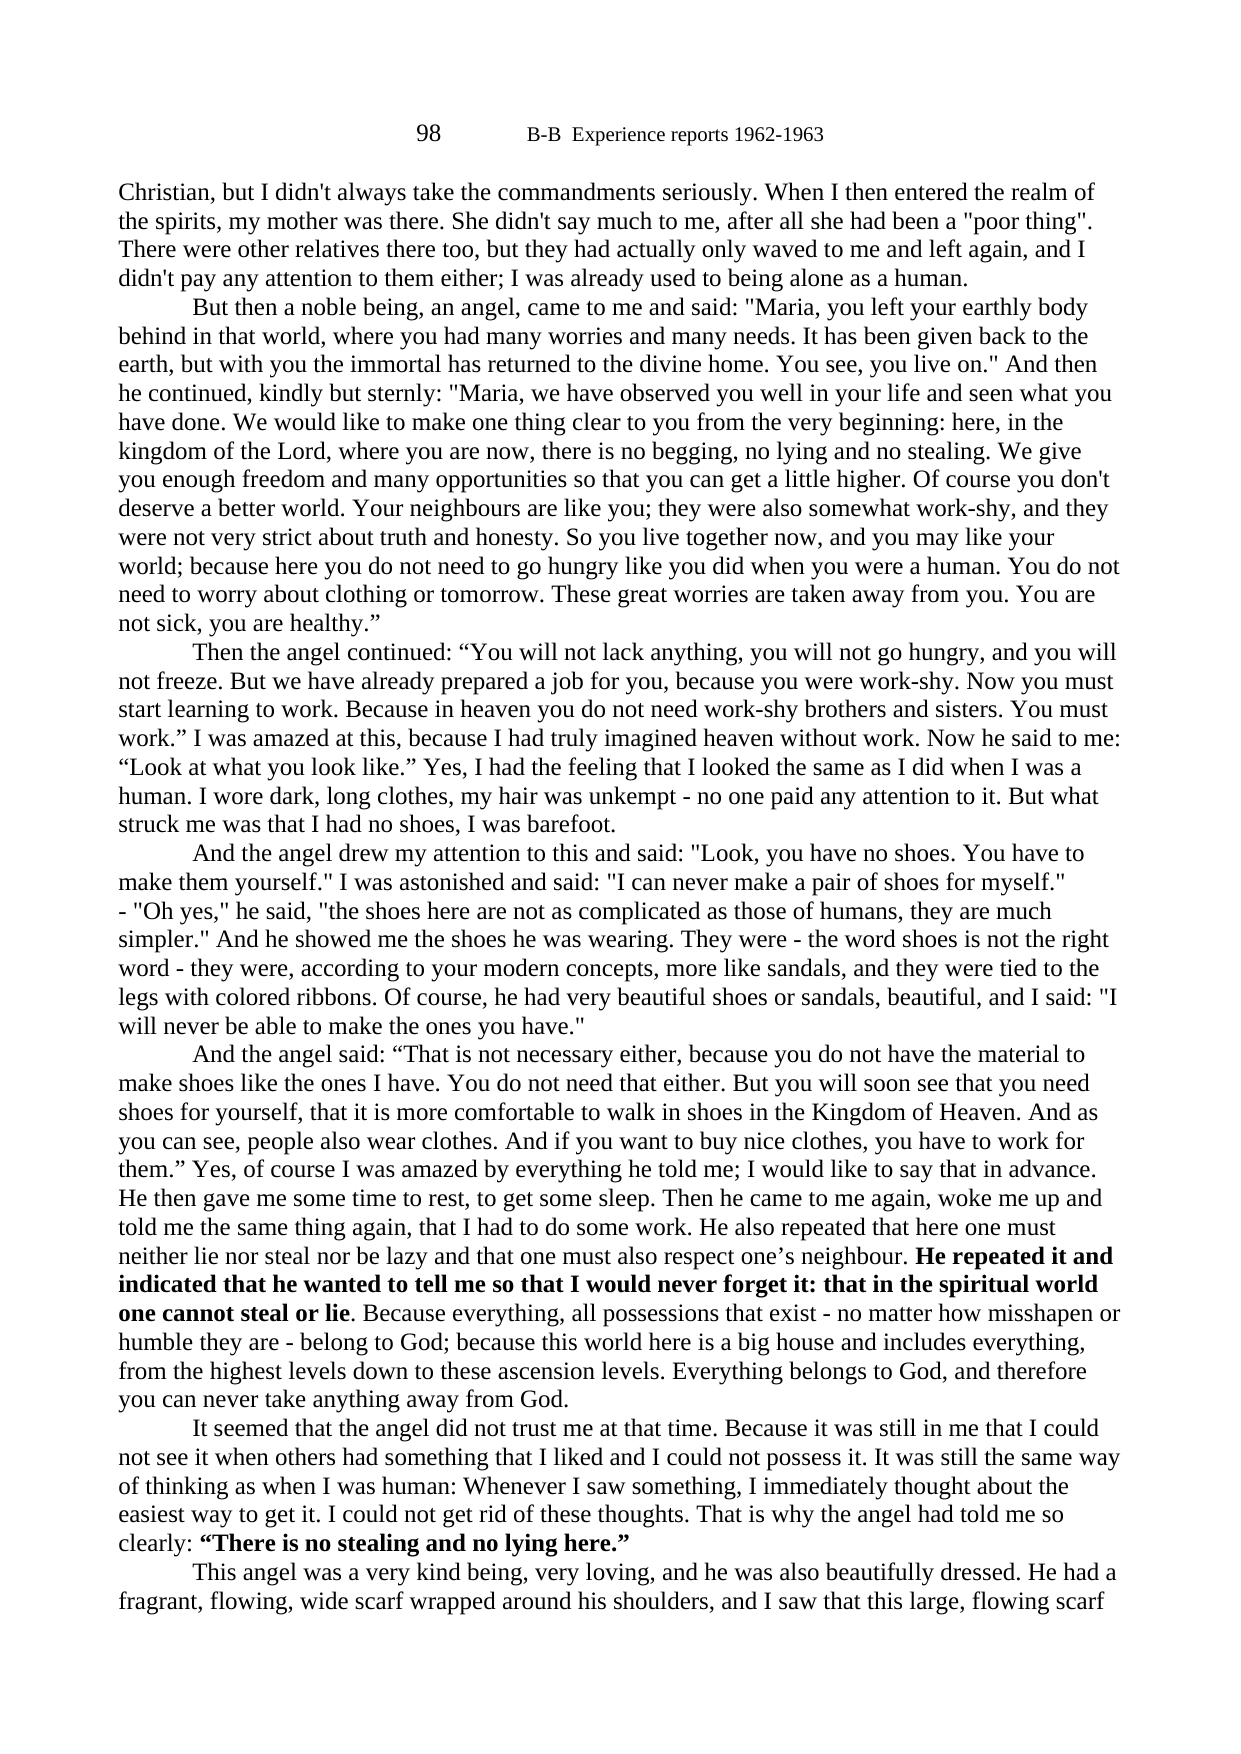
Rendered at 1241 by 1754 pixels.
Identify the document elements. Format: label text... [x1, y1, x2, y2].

text - "Oh yes," he said, "the shoes here are not as complicated as those of humans, they are much simpler." And he showed me the shoes he was wearing. They were - the word shoes is not the right word - they were, according to your modern concepts, more like sandals, and they were tied to the legs with colored ribbons. Of course, he had very beautiful shoes or sandals, beautiful, and I said: "I will never be able to make the ones you have." [118, 896, 1122, 1039]
text But then a noble being, an angel, came to me and said: "Maria, you left your earthly body behind in that world, where you had many worries and many needs. It has been given back to the earth, but with you the immortal has returned to the divine home. You see, you live on." And then he continued, kindly but sternly: "Maria, we have observed you well in your life and seen what you have done. We would like to make one thing clear to you from the very beginning: here, in the kingdom of the Lord, where you are now, there is no begging, no lying and no stealing. We give you enough freedom and many opportunities so that you can get a little higher. Of course you don't deserve a better world. Your neighbours are like you; they were also somewhat work-shy, and they were not very strict about truth and honesty. So you live together now, and you may like your world; because here you do not need to go hungry like you did when you were a human. You do not need to worry about clothing or tomorrow. These great worries are taken away from you. You are not sick, you are healthy.” [118, 292, 1122, 637]
text Then the angel continued: “You will not lack anything, you will not go hungry, and you will not freeze. But we have already prepared a job for you, because you were work-shy. Now you must start learning to work. Because in heaven you do not need work-shy brothers and sisters. You must work.” I was amazed at this, because I had truly imagined heaven without work. Now he said to me: “Look at what you look like.” Yes, I had the feeling that I looked the same as I did when I was a human. I wore dark, long clothes, my hair was unkempt - no one paid any attention to it. But what struck me was that I had no shoes, I was barefoot. [118, 637, 1122, 838]
text And the angel said: “That is not necessary either, because you do not have the material to make shoes like the ones I have. You do not need that either. But you will soon see that you need shoes for yourself, that it is more comfortable to walk in shoes in the Kingdom of Heaven. And as you can see, people also wear clothes. And if you want to buy nice clothes, you have to work for them.” Yes, of course I was amazed by everything he told me; I would like to say that in advance. He then gave me some time to rest, to get some sleep. Then he came to me again, woke me up and told me the same thing again, that I had to do some work. He also repeated that here one must neither lie nor steal nor be lazy and that one must also respect one’s neighbour. He repeated it and indicated that he wanted to tell me so that I would never forget it: that in the spiritual world one cannot steal or lie. Because everything, all possessions that exist - no matter how misshapen or humble they are - belong to God; because this world here is a big house and includes everything, from the highest levels down to these ascension levels. Everything belongs to God, and therefore you can never take anything away from God. [118, 1039, 1122, 1413]
text This angel was a very kind being, very loving, and he was also beautifully dressed. He had a fragrant, flowing, wide scarf wrapped around his shoulders, and I saw that this large, flowing scarf [118, 1557, 1122, 1614]
text Christian, but I didn't always take the commandments seriously. When I then entered the realm of the spirits, my mother was there. She didn't say much to me, after all she had been a "poor thing". There were other relatives there too, but they had actually only waved to me and left again, and I didn't pay any attention to them either; I was already used to being alone as a human. [118, 177, 1122, 292]
text It seemed that the angel did not trust me at that time. Because it was still in me that I could not see it when others had something that I liked and I could not possess it. It was still the same way of thinking as when I was human: Whenever I saw something, I immediately thought about the easiest way to get it. I could not get rid of these thoughts. That is why the angel had told me so clearly: “There is no stealing and no lying here.” [118, 1413, 1122, 1557]
text And the angel drew my attention to this and said: "Look, you have no shoes. You have to make them yourself." I was astonished and said: "I can never make a pair of shoes for myself." [118, 838, 1122, 896]
